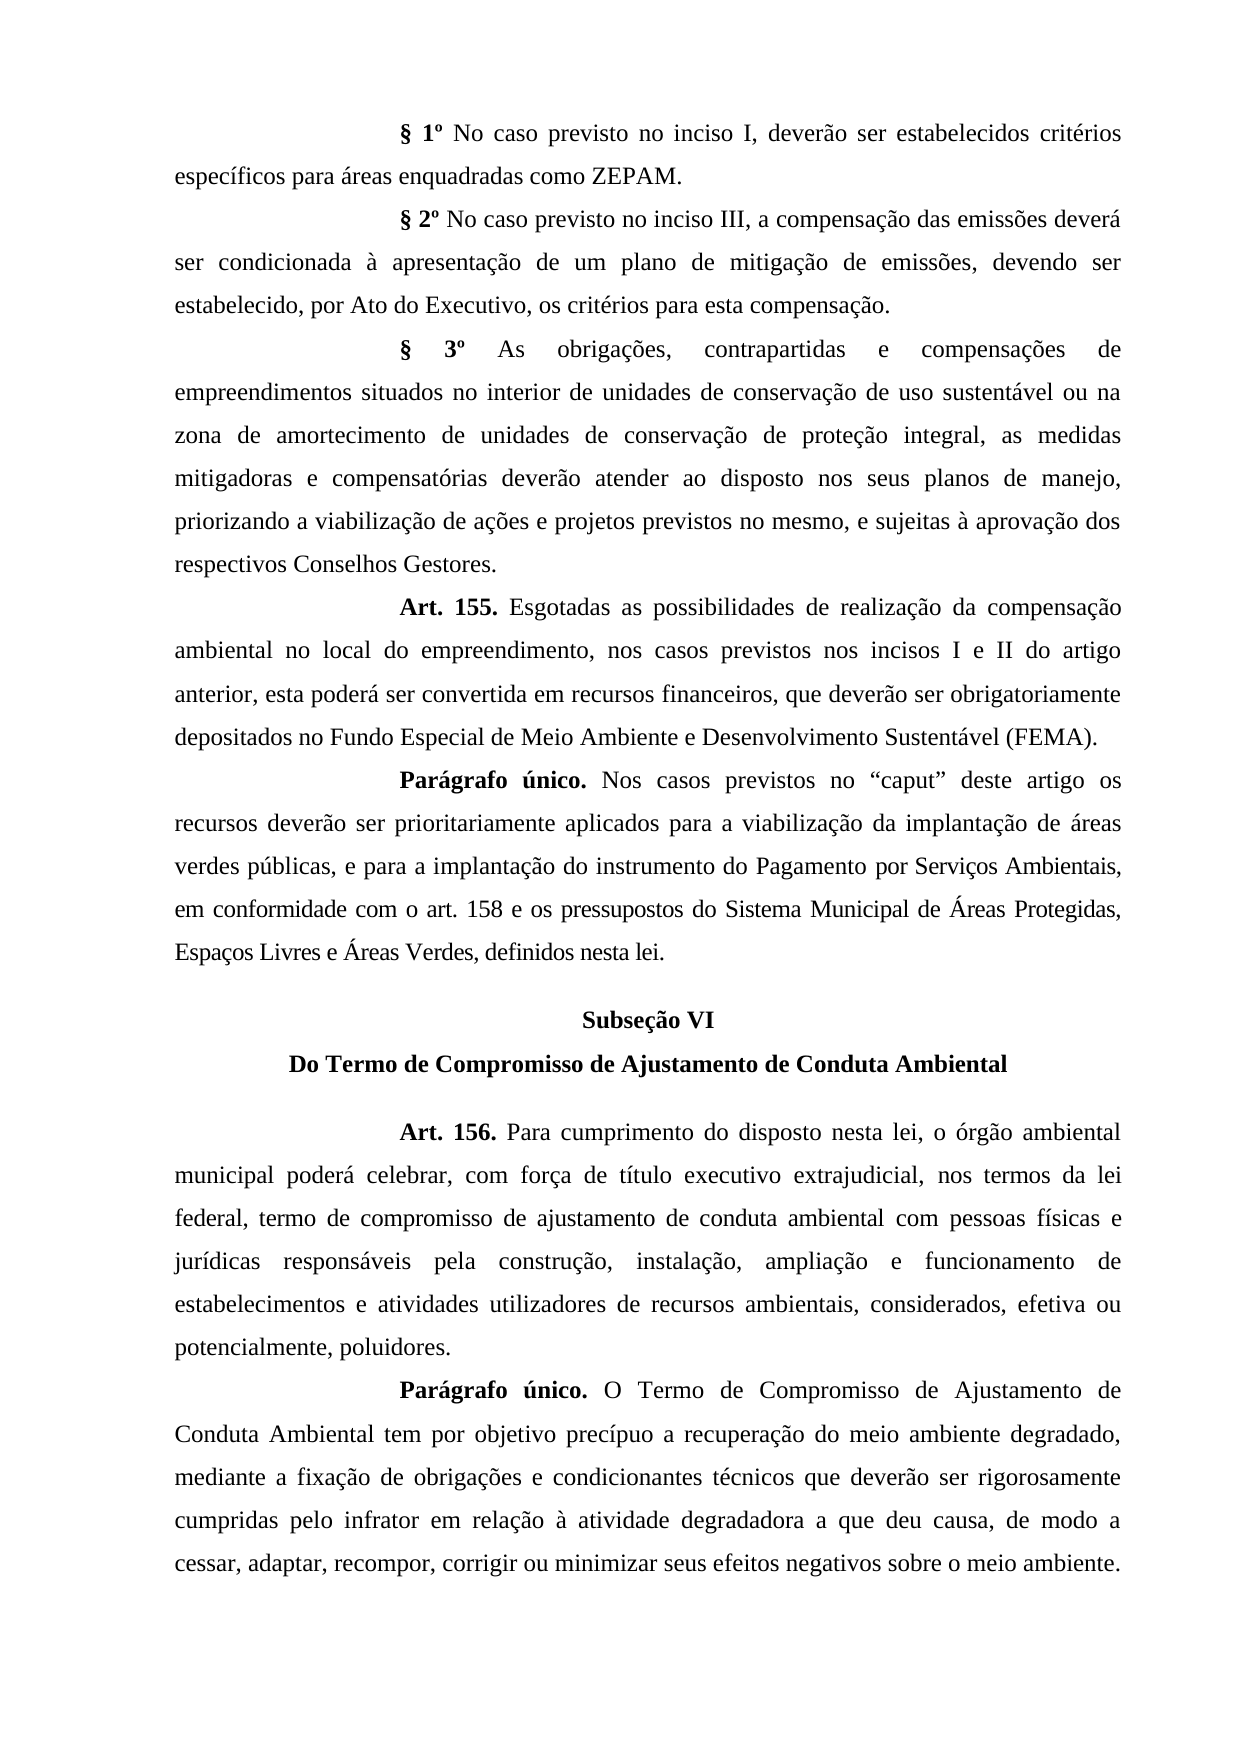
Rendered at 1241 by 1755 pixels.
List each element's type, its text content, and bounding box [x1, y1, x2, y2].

text Art. 156. Para cumprimento do disposto nesta lei, o órgão ambiental municipal poderá celebrar, com força de título executivo extrajudicial, nos termos da lei federal, termo de compromisso de ajustamento de conduta ambiental com pessoas físicas e jurídicas responsáveis pela construção, instalação, ampliação e funcionamento de estabelecimentos e atividades utilizadores de recursos ambientais, considerados, efetiva ou potencialmente, poluidores. [174, 1117, 1122, 1361]
text Subseção VI [174, 1006, 1122, 1034]
text § 1º No caso previsto no inciso I, deverão ser estabelecidos critérios específicos para áreas enquadradas como ZEPAM. [174, 118, 1122, 190]
text § 2º No caso previsto no inciso III, a compensação das emissões deverá ser condicionada à apresentação de um plano de mitigação de emissões, devendo ser estabelecido, por Ato do Executivo, os critérios para esta compensação. [174, 204, 1122, 319]
text Parágrafo único. O Termo de Compromisso de Ajustamento de Conduta Ambiental tem por objetivo precípuo a recuperação do meio ambiente degradado, mediante a fixação de obrigações e condicionantes técnicos que deverão ser rigorosamente cumpridas pelo infrator em relação à atividade degradadora a que deu causa, de modo a cessar, adaptar, recompor, corrigir ou minimizar seus efeitos negativos sobre o meio ambiente. [174, 1376, 1122, 1577]
text Art. 155. Esgotadas as possibilidades de realização da compensação ambiental no local do empreendimento, nos casos previstos nos incisos I e II do artigo anterior, esta poderá ser convertida em recursos financeiros, que deverão ser obrigatoriamente depositados no Fundo Especial de Meio Ambiente e Desenvolvimento Sustentável (FEMA). [174, 592, 1122, 751]
text Parágrafo único. Nos casos previstos no “caput” deste artigo os recursos deverão ser prioritariamente aplicados para a viabilização da implantação de áreas verdes públicas, e para a implantação do instrumento do Pagamento por Serviços Ambientais, em conformidade com o art. 158 e os pressupostos do Sistema Municipal de Áreas Protegidas, Espaços Livres e Áreas Verdes, definidos nesta lei. [174, 765, 1122, 966]
text § 3º As obrigações, contrapartidas e compensações de empreendimentos situados no interior de unidades de conservação de uso sustentável ou na zona de amortecimento de unidades de conservação de proteção integral, as medidas mitigadoras e compensatórias deverão atender ao disposto nos seus planos de manejo, priorizando a viabilização de ações e projetos previstos no mesmo, e sujeitas à aprovação dos respectivos Conselhos Gestores. [174, 334, 1122, 578]
text Do Termo de Compromisso de Ajustamento de Conduta Ambiental [174, 1049, 1122, 1077]
